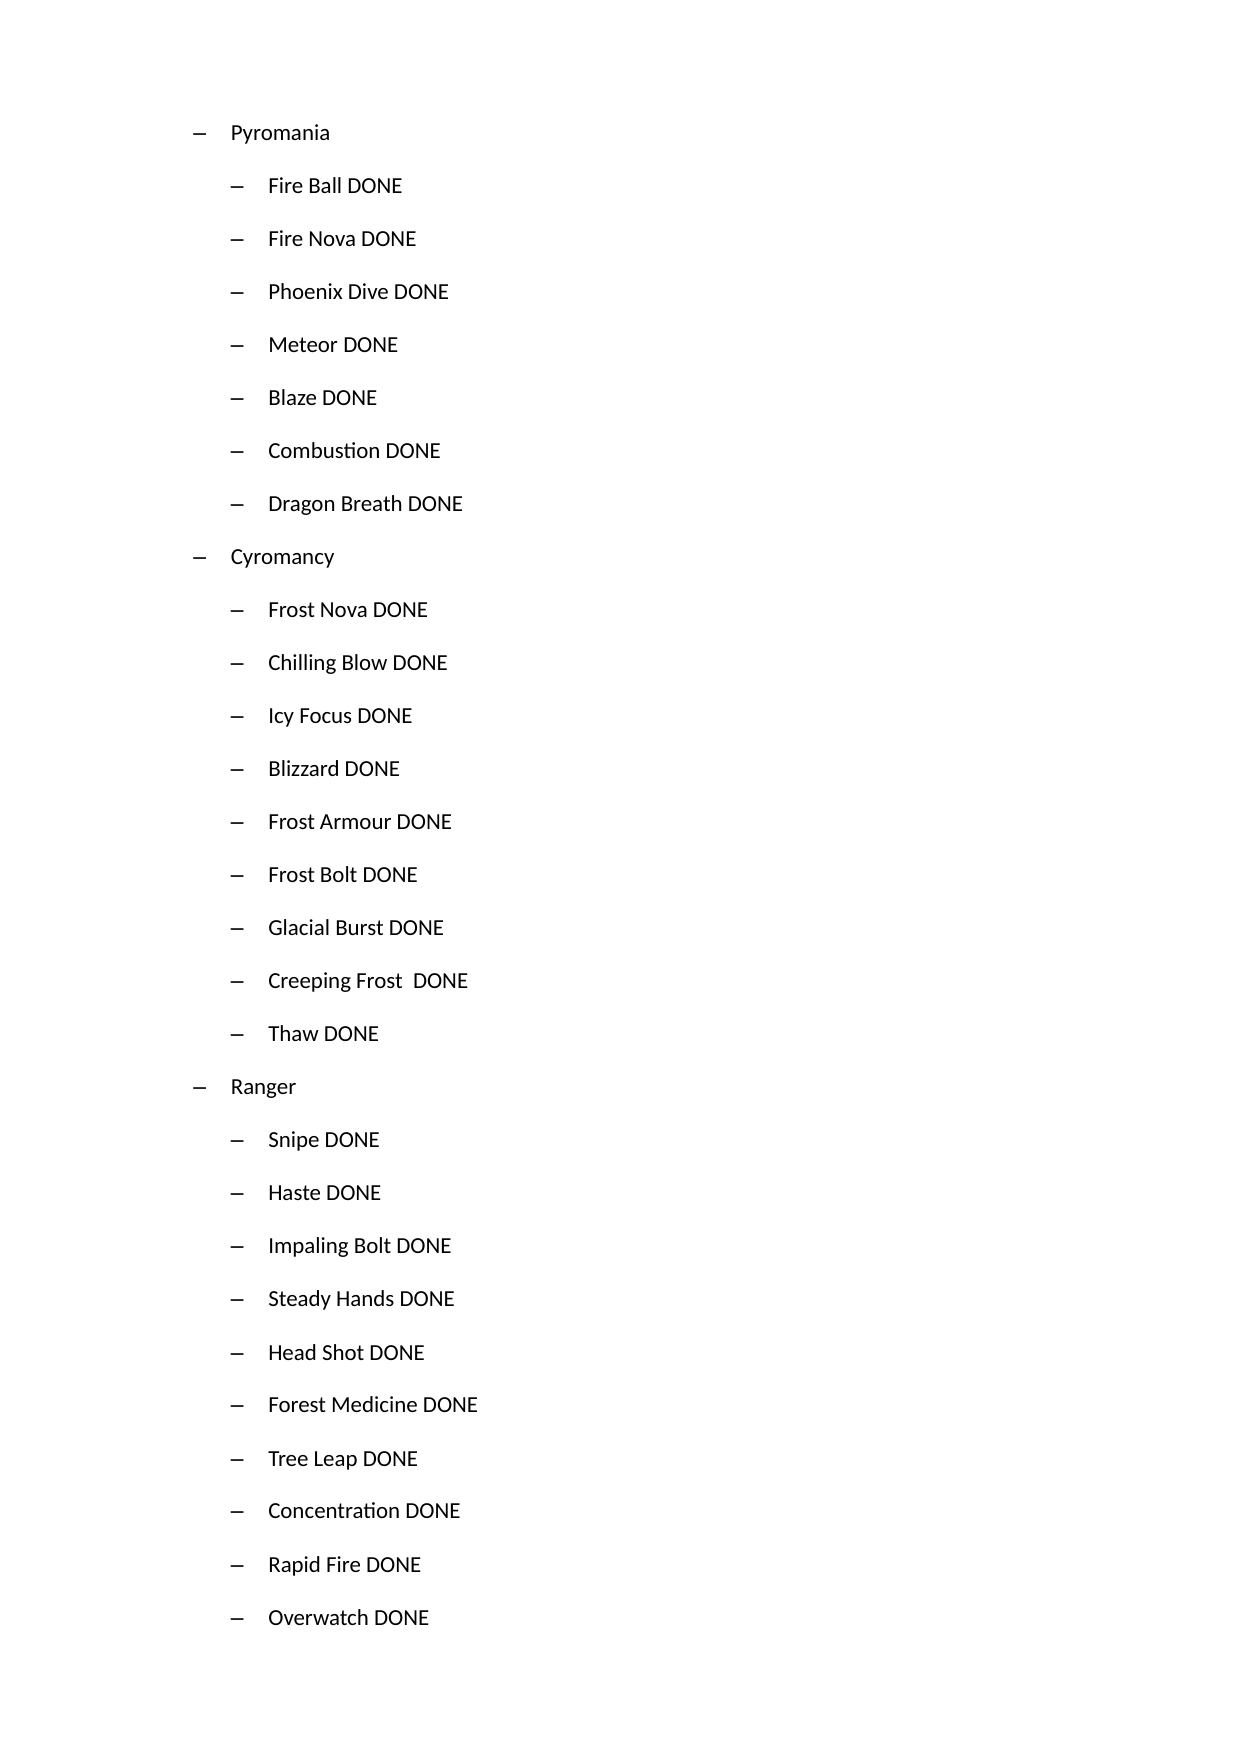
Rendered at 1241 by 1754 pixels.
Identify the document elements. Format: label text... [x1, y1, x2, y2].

list Snipe DONE [231, 1126, 1122, 1153]
list Phoenix Dive DONE [231, 277, 1122, 305]
list Pyromania [193, 118, 1122, 146]
list Creeping Frost DONE [231, 966, 1122, 994]
list Forest Medicine DONE [231, 1391, 1122, 1419]
list Blaze DONE [231, 383, 1122, 411]
list Haste DONE [231, 1178, 1122, 1207]
list Glacial Burst DONE [231, 913, 1122, 941]
list Meteor DONE [231, 330, 1122, 358]
list Fire Nova DONE [231, 224, 1122, 252]
list Dragon Breath DONE [231, 489, 1122, 517]
list Impaling Bolt DONE [231, 1232, 1122, 1259]
list Ranger [193, 1072, 1122, 1101]
list Frost Armour DONE [231, 807, 1122, 835]
list Steady Hands DONE [231, 1284, 1122, 1313]
list Frost Bolt DONE [231, 860, 1122, 888]
list Blizzard DONE [231, 754, 1122, 782]
list Rapid Fire DONE [231, 1550, 1122, 1578]
list Icy Focus DONE [231, 701, 1122, 729]
list Tree Leap DONE [231, 1444, 1122, 1472]
list Overwatch DONE [231, 1603, 1122, 1631]
list Cyromancy [193, 542, 1122, 570]
list Combustion DONE [231, 436, 1122, 464]
list Concentration DONE [231, 1497, 1122, 1525]
list Thaw DONE [231, 1019, 1122, 1047]
list Frost Nova DONE [231, 595, 1122, 623]
list Fire Ball DONE [231, 171, 1122, 199]
list Chilling Blow DONE [231, 648, 1122, 676]
list Head Shot DONE [231, 1338, 1122, 1366]
